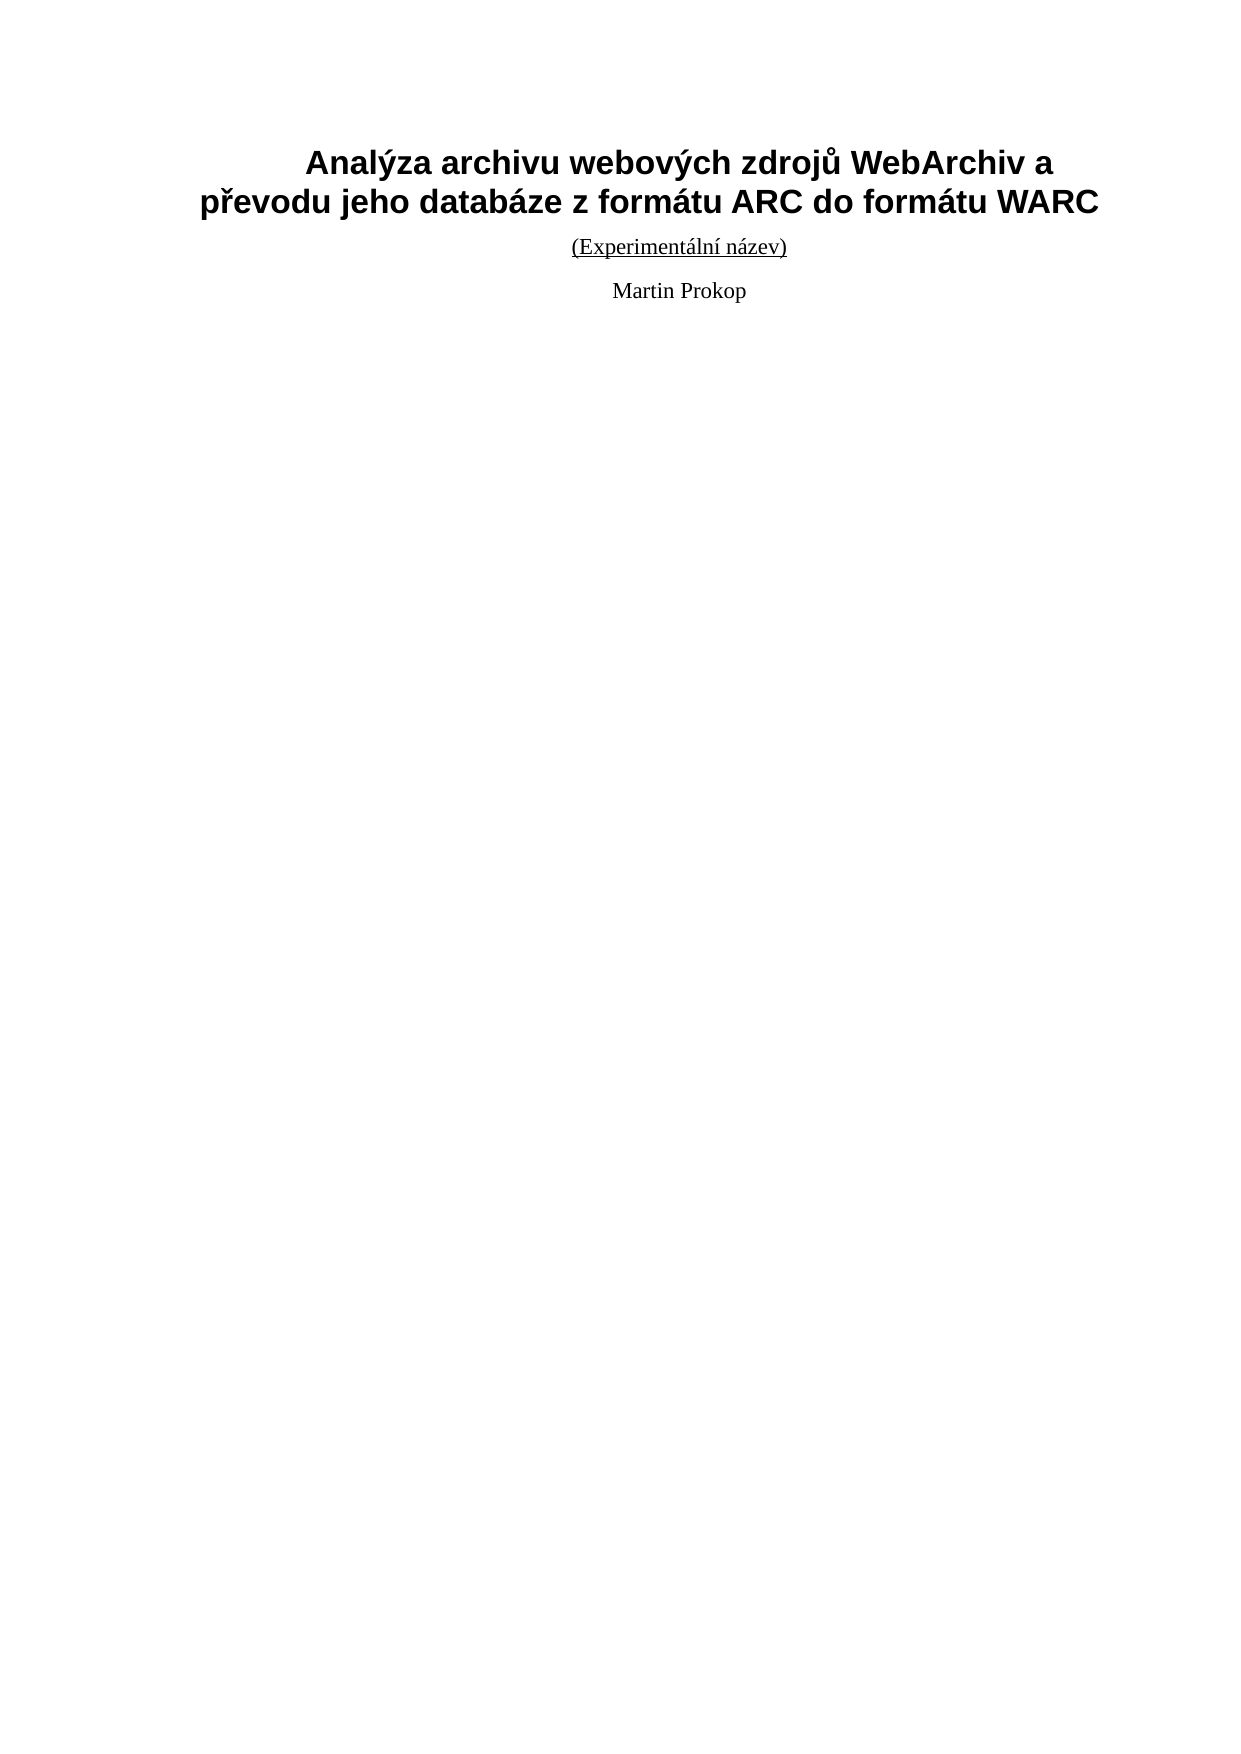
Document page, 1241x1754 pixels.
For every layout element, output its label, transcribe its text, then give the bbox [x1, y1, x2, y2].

subtitle Martin Prokop [177, 277, 1122, 303]
text (Experimentální název) [177, 233, 1122, 259]
subtitle Analýza archivu webových zdrojů WebArchiv a převodu jeho databáze z formátu ARC do formátu WARC [177, 143, 1122, 220]
